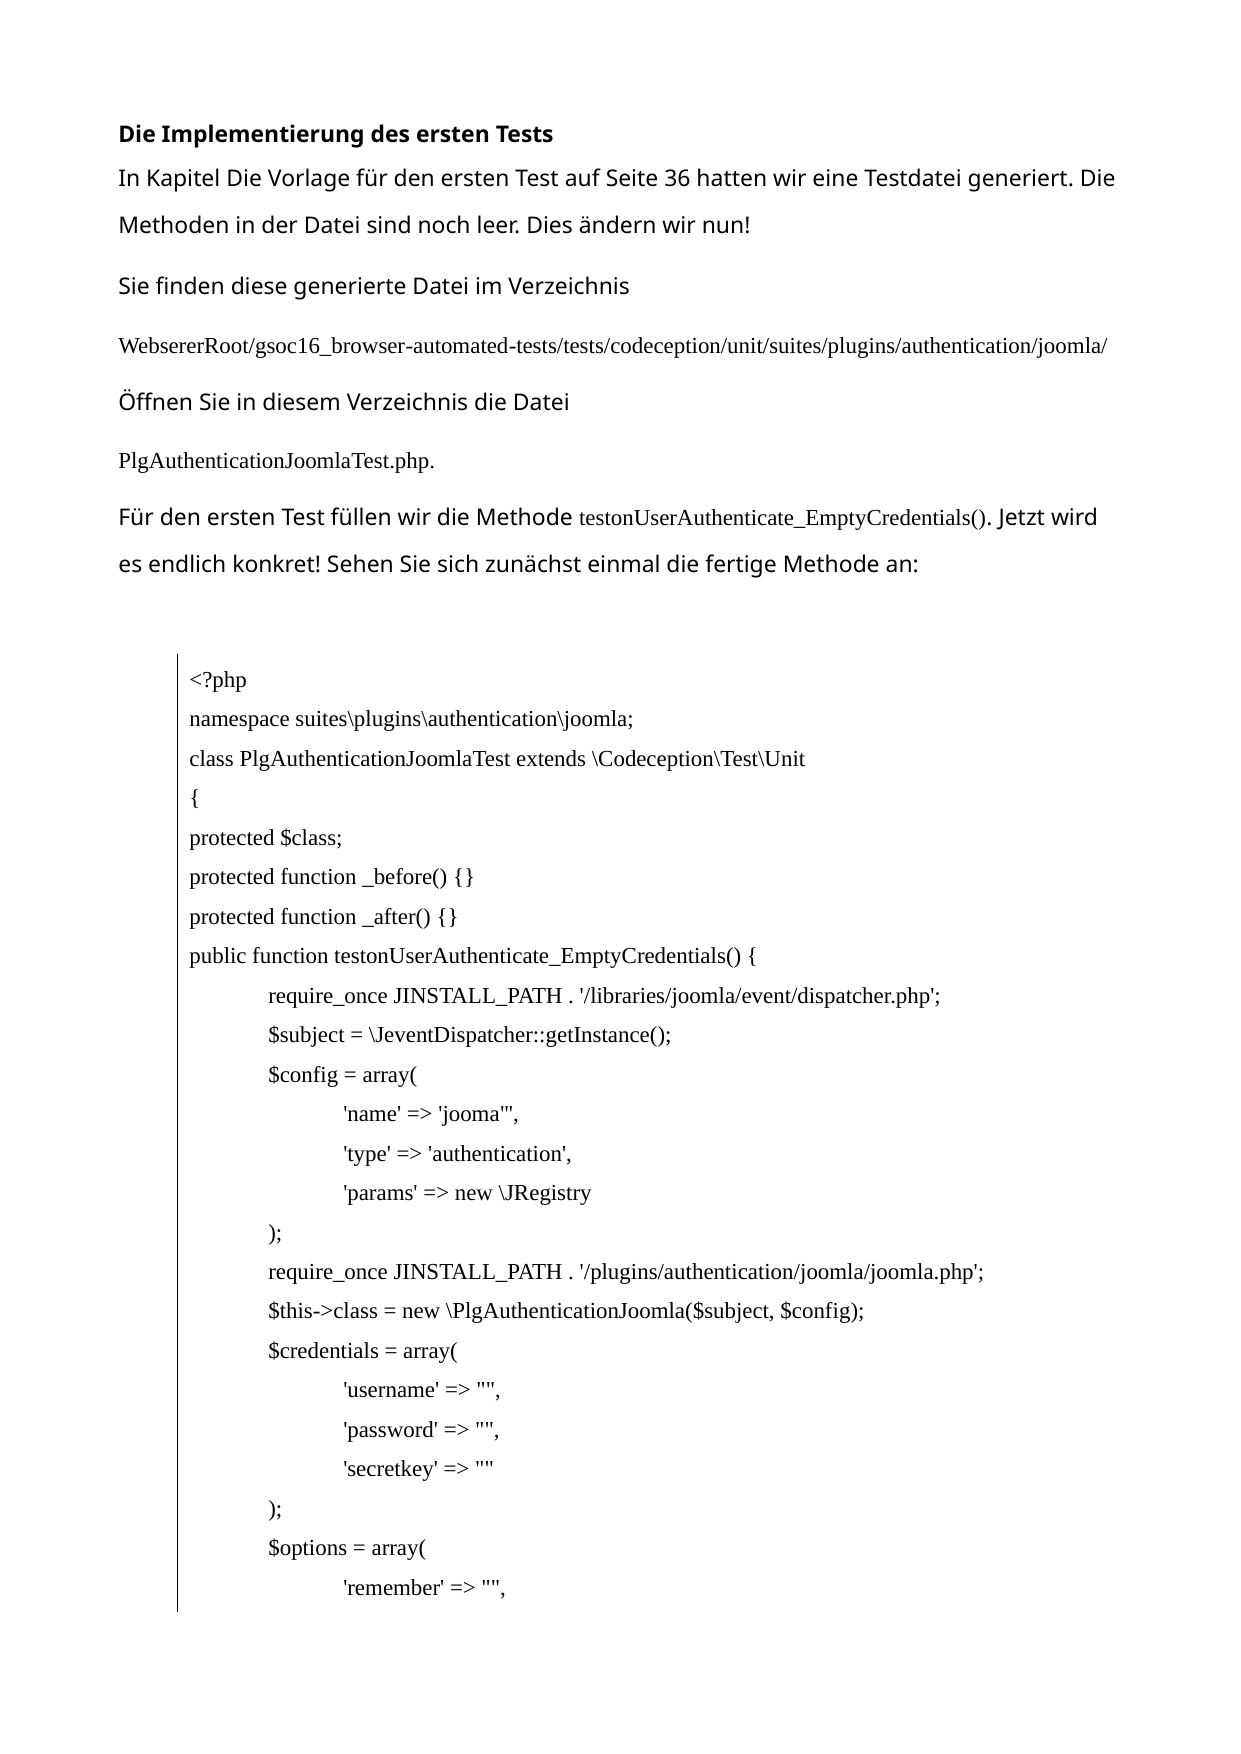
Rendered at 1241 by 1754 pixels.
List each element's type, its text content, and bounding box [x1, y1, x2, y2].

text <?php namespace suites\plugins\authentication\joomla; class PlgAuthenticationJoomlaTest extends \Codeception\Test\Unit { protected $class; protected function _before() {} protected function _after() {} public function testonUserAuthenticate_EmptyCredentials() { require_once JINSTALL_PATH . '/libraries/joomla/event/dispatcher.php'; $subject = \JeventDispatcher::getInstance(); $config = array( 'name' => 'jooma"', 'type' => 'authentication', 'params' => new \JRegistry ); require_once JINSTALL_PATH . '/plugins/authentication/joomla/joomla.php'; $this->class = new \PlgAuthenticationJoomla($subject, $config); $credentials = array( 'username' => "", 'password' => "", 'secretkey' => "" ); $options = array( 'remember' => "", [178, 654, 1122, 1612]
text PlgAuthenticationJoomlaTest.php. [118, 447, 1122, 473]
text In Kapitel Die Vorlage für den ersten Test auf Seite 34 hatten wir eine Testdatei generiert. Die Methoden in der Datei sind noch leer. Dies ändern wir nun! [118, 162, 1122, 240]
text Für den ersten Test füllen wir die Methode testonUserAuthenticate_EmptyCredentials(). Jetzt wird es endlich konkret! Sehen Sie sich zunächst einmal die fertige Methode an: [118, 501, 1122, 579]
text Sie finden diese generierte Datei im Verzeichnis [118, 270, 1122, 301]
text Öffnen Sie in diesem Verzeichnis die Datei [118, 386, 1122, 417]
text WebsererRoot/gsoc16_browser‑automated‑tests/tests/codeception/unit/suites/plugins/authentication/joomla/ [118, 332, 1122, 358]
subtitle Die Implementierung des ersten Tests [118, 118, 1122, 149]
